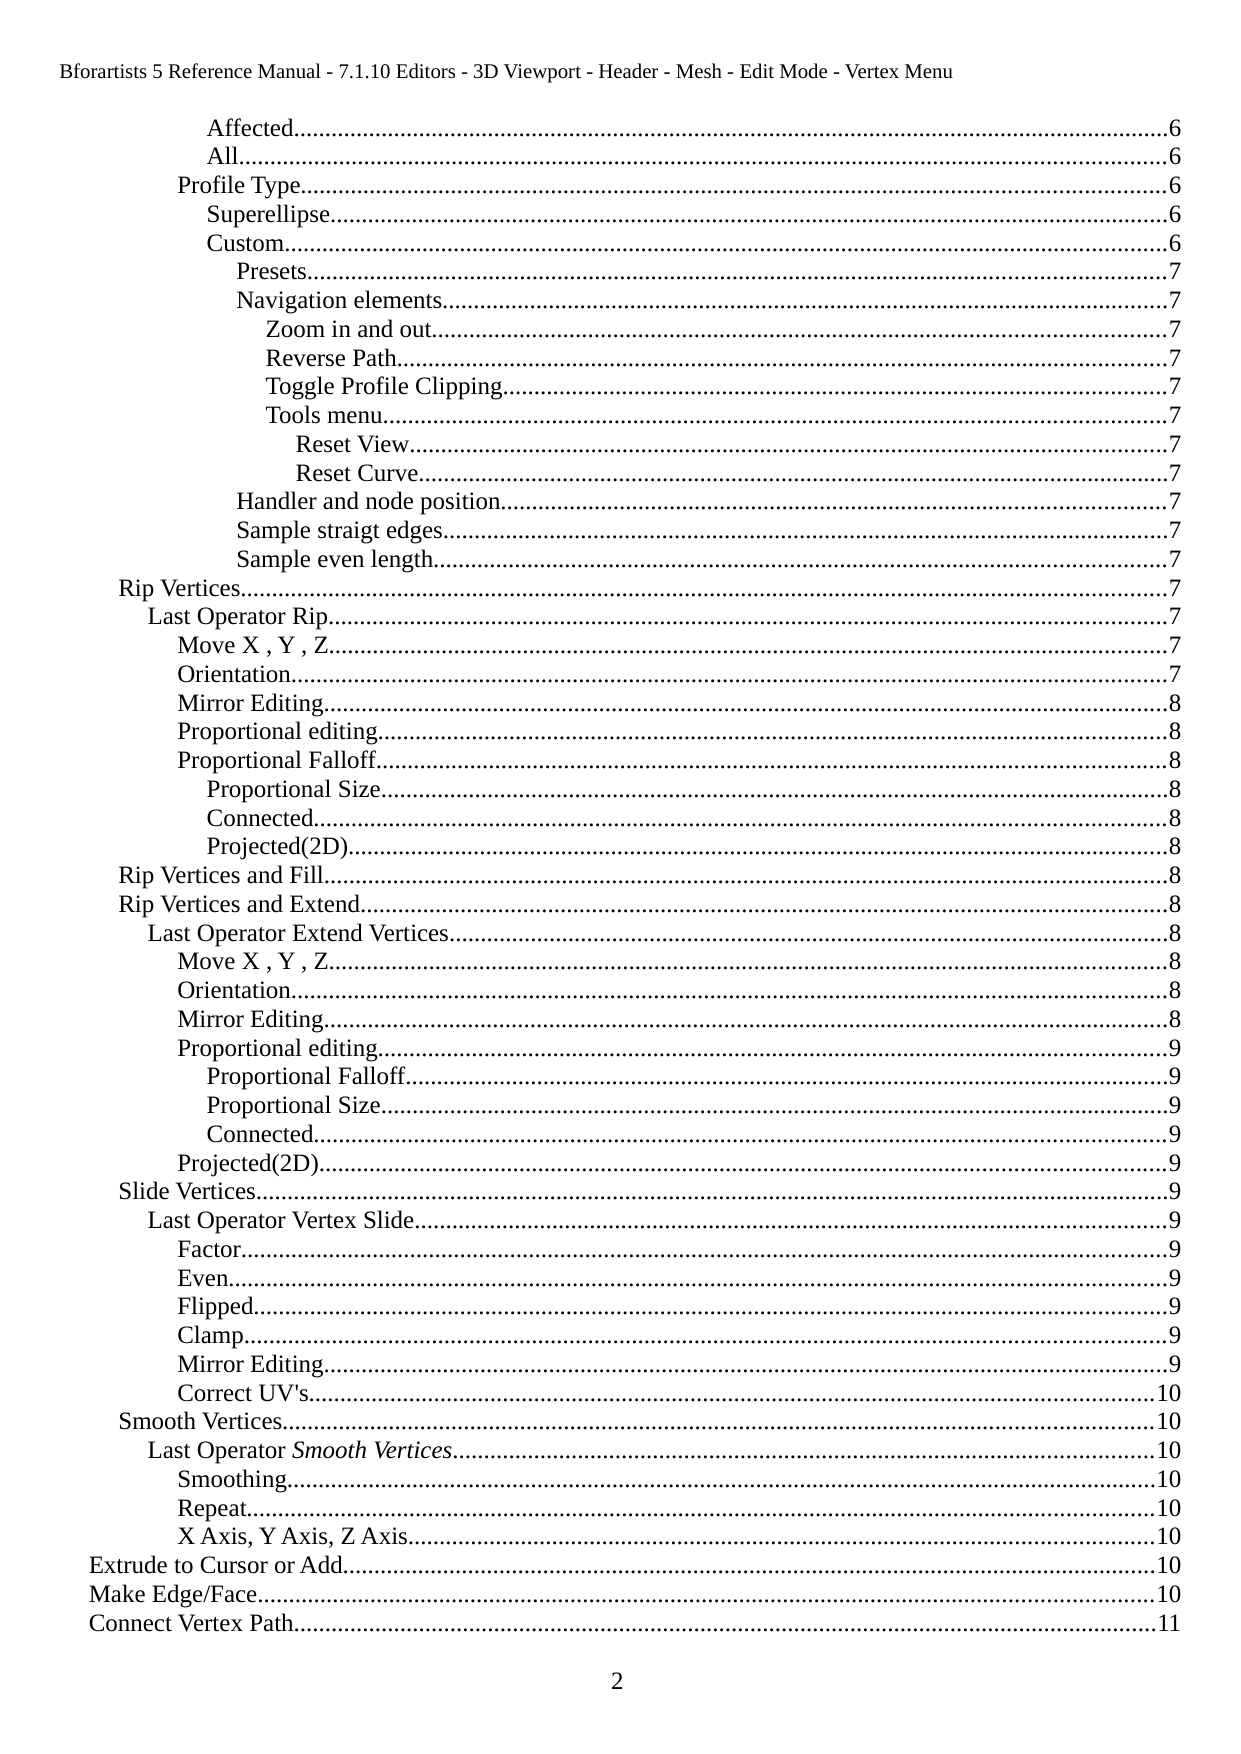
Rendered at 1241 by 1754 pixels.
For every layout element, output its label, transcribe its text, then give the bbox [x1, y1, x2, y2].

text Connected 8 [206, 803, 1181, 831]
text Rip Vertices 7 [118, 573, 1181, 601]
text Proportional editing 9 [177, 1033, 1181, 1061]
text Connected 9 [206, 1119, 1181, 1148]
text Sample even length 7 [236, 544, 1181, 573]
text Even 9 [177, 1263, 1181, 1291]
text Superellipse 6 [206, 199, 1181, 228]
text Proportional Falloff 8 [177, 745, 1181, 774]
text Toggle Profile Clipping 7 [265, 371, 1181, 400]
text Move X , Y , Z 7 [177, 630, 1181, 659]
text Custom 6 [206, 228, 1181, 256]
text Last Operator Smooth Vertices 10 [147, 1435, 1181, 1464]
text Last Operator Extend Vertices 8 [147, 918, 1181, 946]
text Smooth Vertices 10 [118, 1406, 1181, 1435]
text Extrude to Cursor or Add 10 [88, 1550, 1181, 1579]
text Profile Type 6 [177, 170, 1181, 199]
text All 6 [206, 141, 1181, 170]
text Handler and node position 7 [236, 486, 1181, 515]
text Proportional editing 8 [177, 716, 1181, 745]
text Factor 9 [177, 1234, 1181, 1263]
text Orientation 7 [177, 659, 1181, 688]
text Proportional Size 9 [206, 1090, 1181, 1119]
text Make Edge/Face 10 [88, 1579, 1181, 1608]
text Projected(2D) 8 [206, 831, 1181, 860]
text Proportional Size 8 [206, 774, 1181, 803]
text Proportional Falloff 9 [206, 1061, 1181, 1090]
text Rip Vertices and Extend 8 [118, 889, 1181, 918]
text Connect Vertex Path 11 [88, 1608, 1181, 1636]
text Mirror Editing 8 [177, 1004, 1181, 1033]
text Orientation 8 [177, 975, 1181, 1004]
text Repeat 10 [177, 1493, 1181, 1521]
text Flipped 9 [177, 1291, 1181, 1320]
text Reset Curve 7 [295, 458, 1181, 486]
text Affected 6 [206, 113, 1181, 141]
text Reverse Path 7 [265, 343, 1181, 371]
text Sample straigt edges 7 [236, 515, 1181, 544]
text X Axis, Y Axis, Z Axis 10 [177, 1521, 1181, 1550]
text Navigation elements 7 [236, 285, 1181, 314]
text Smoothing 10 [177, 1464, 1181, 1493]
text Zoom in and out 7 [265, 314, 1181, 343]
text Move X , Y , Z 8 [177, 946, 1181, 975]
text Last Operator Rip 7 [147, 601, 1181, 630]
text Presets 7 [236, 256, 1181, 285]
text Rip Vertices and Fill 8 [118, 860, 1181, 889]
text Mirror Editing 8 [177, 688, 1181, 716]
text Tools menu 7 [265, 400, 1181, 429]
text Clamp 9 [177, 1320, 1181, 1349]
text Mirror Editing 9 [177, 1349, 1181, 1378]
text Projected(2D) 9 [177, 1148, 1181, 1176]
text Correct UV's 10 [177, 1378, 1181, 1406]
text Slide Vertices 9 [118, 1176, 1181, 1205]
text Last Operator Vertex Slide 9 [147, 1205, 1181, 1234]
text Reset View 7 [295, 429, 1181, 458]
